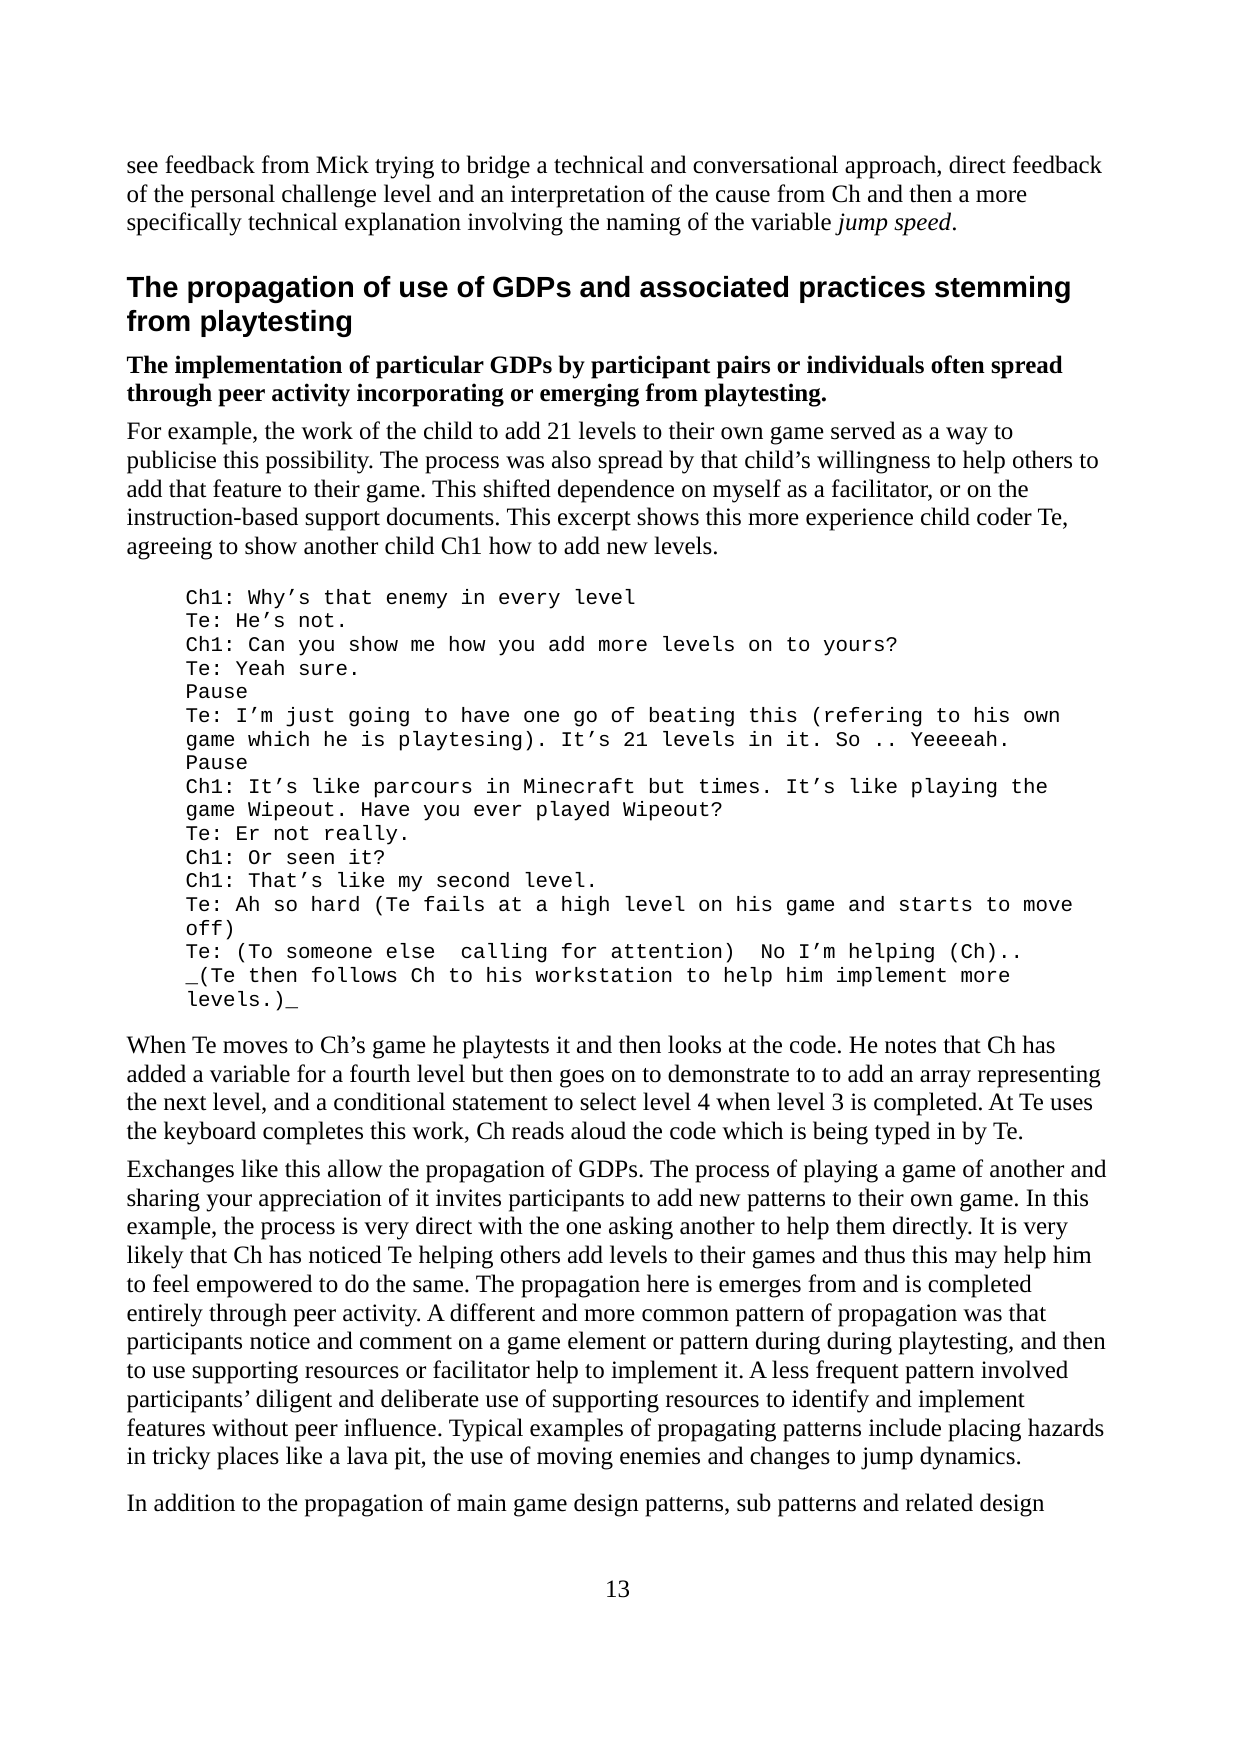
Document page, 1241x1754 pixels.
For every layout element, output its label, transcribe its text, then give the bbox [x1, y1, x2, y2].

text Te: Yeah sure. [185, 658, 1108, 681]
text Pause [185, 681, 1108, 705]
text When Te moves to Ch’s game he playtests it and then looks at the code. He notes that Ch has added a variable for a fourth level but then goes on to demonstrate to to add an array representing the next level, and a conditional statement to select level 4 when level 3 is completed. At Te uses the keyboard completes this work, Ch reads aloud the code which is being typed in by Te. [126, 1030, 1108, 1145]
text In addition to the propagation of main game design patterns, sub patterns and related design [126, 1488, 1108, 1517]
text Ch1: Can you show me how you add more levels on to yours? [185, 634, 1108, 658]
text Te: (To someone else calling for attention) No I’m helping (Ch).. [185, 941, 1108, 965]
text Te: He’s not. [185, 610, 1108, 634]
text Te: I’m just going to have one go of beating this (refering to his own game which he is playtesing). It’s 21 levels in it. So .. Yeeeeah. [185, 705, 1108, 752]
text Ch1: It’s like parcours in Minecraft but times. It’s like playing the game Wipeout. Have you ever played Wipeout? [185, 776, 1108, 823]
text Ch1: Why’s that enemy in every level [185, 587, 1108, 610]
text _(Te then follows Ch to his workstation to help him implement more levels.)_ [185, 965, 1108, 1012]
text Ch1: Or seen it? [185, 847, 1108, 870]
text Exchanges like this allow the propagation of GDPs. The process of playing a game of another and sharing your appreciation of it invites participants to add new patterns to their own game. In this example, the process is very direct with the one asking another to help them directly. It is very likely that Ch has noticed Te helping others add levels to their games and thus this may help him to feel empowered to do the same. The propagation here is emerges from and is completed entirely through peer activity. A different and more common pattern of propagation was that participants notice and comment on a game element or pattern during during playtesting, and then to use supporting resources or facilitator help to implement it. A less frequent pattern involved participants’ diligent and deliberate use of supporting resources to identify and implement features without peer influence. Typical examples of propagating patterns include placing hazards in tricky places like a lava pit, the use of moving enemies and changes to jump dynamics. [126, 1154, 1108, 1470]
subtitle The propagation of use of GDPs and associated practices stemming from playtesting [126, 270, 1108, 337]
text For example, the work of the child to add 21 levels to their own game served as a way to publicise this possibility. The process was also spread by that child’s willingness to help others to add that feature to their game. This shifted dependence on myself as a facilitator, or on the instruction-based support documents. This excerpt shows this more experience child coder Te, agreeing to show another child Ch1 how to add new levels. [126, 416, 1108, 560]
text The implementation of particular GDPs by participant pairs or individuals often spread through peer activity incorporating or emerging from playtesting. [126, 350, 1108, 407]
text see feedback from Mick trying to bridge a technical and conversational approach, direct feedback of the personal challenge level and an interpretation of the cause from Ch and then a more specifically technical explanation involving the naming of the variable jump speed. [126, 150, 1108, 236]
text Ch1: That’s like my second level. [185, 870, 1108, 894]
text Te: Ah so hard (Te fails at a high level on his game and starts to move off) [185, 894, 1108, 941]
text Te: Er not really. [185, 823, 1108, 847]
text Pause [185, 752, 1108, 776]
